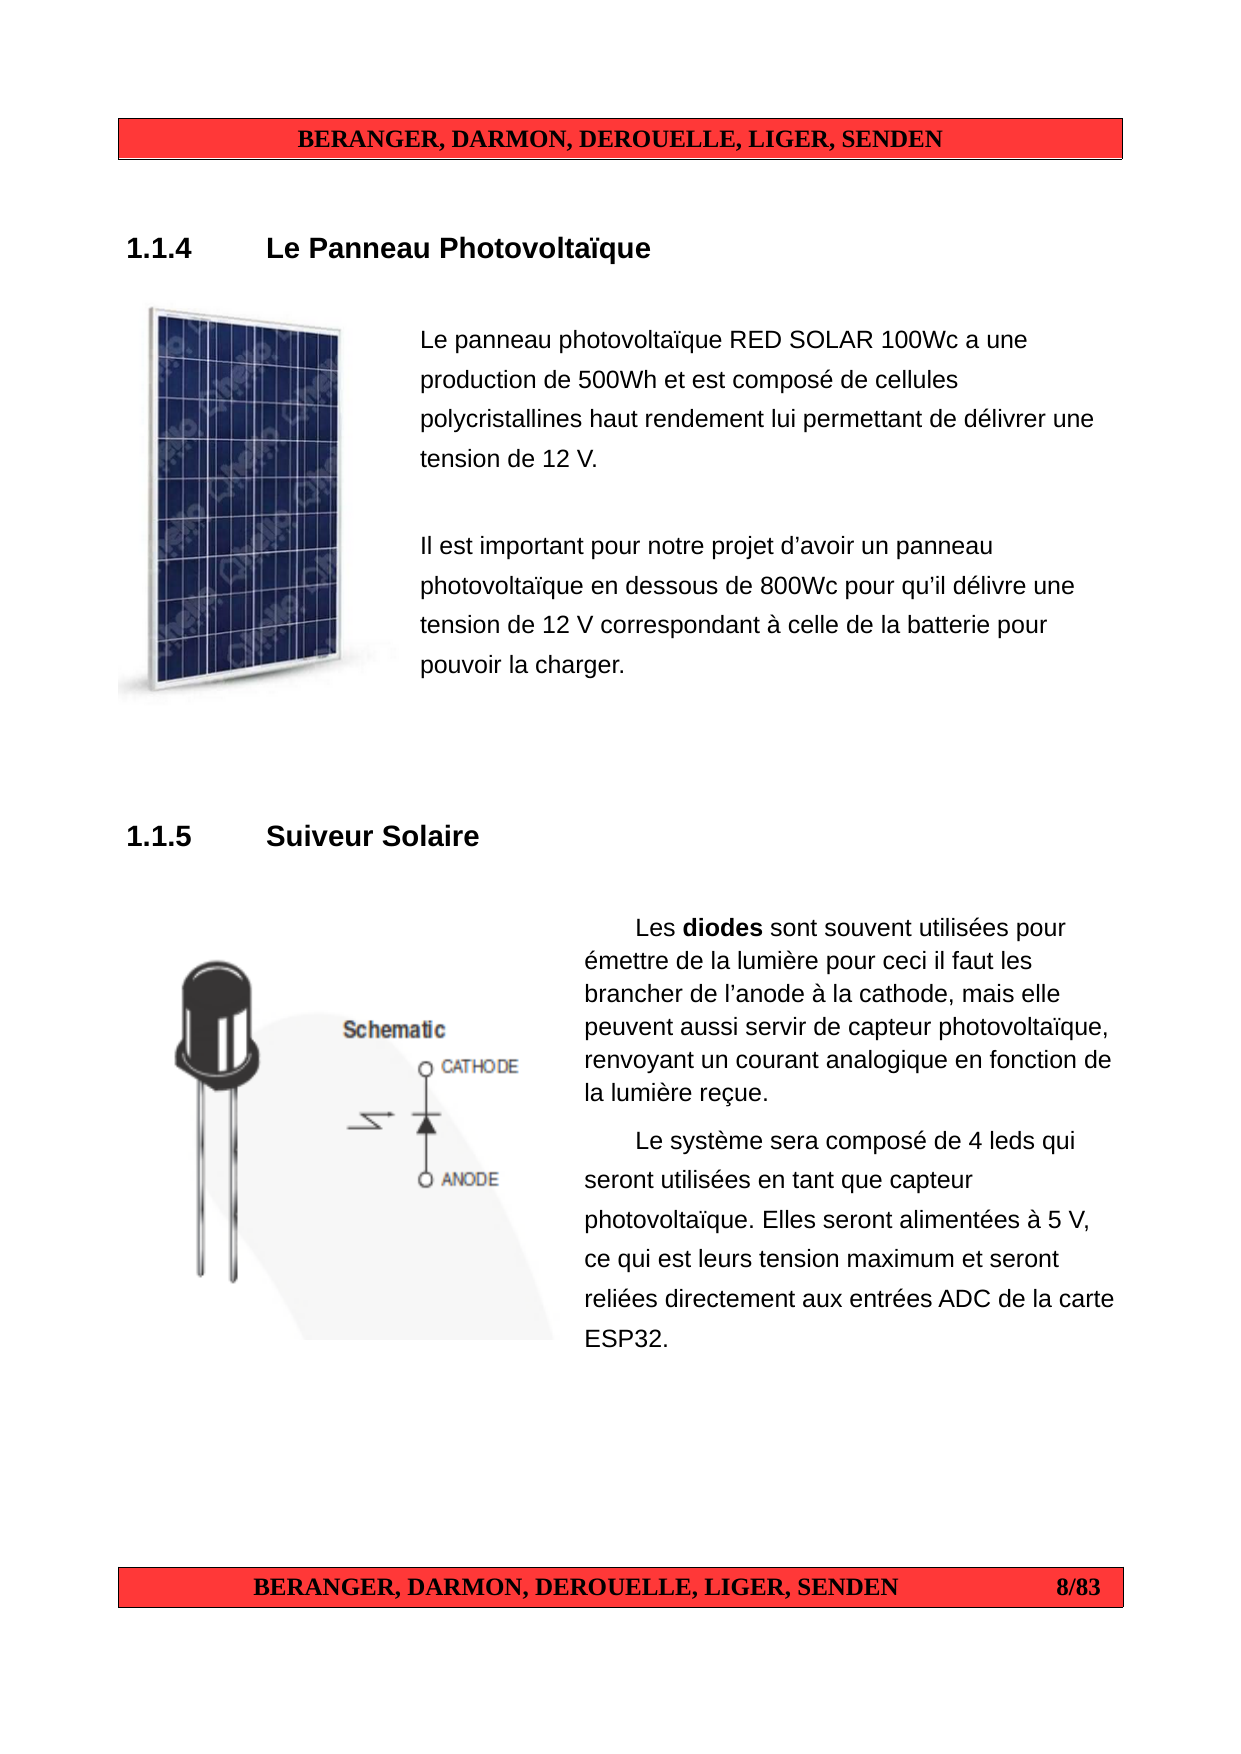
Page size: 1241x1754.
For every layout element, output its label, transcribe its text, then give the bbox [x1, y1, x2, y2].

picture [118, 910, 585, 1340]
subtitle Le Panneau Photovoltaïque [118, 231, 1122, 265]
subtitle Suiveur Solaire [118, 819, 1122, 853]
text Les diodes sont souvent utilisées pour émettre de la lumière pour ceci il faut les brancher de l’anode à la cathode, mais elle peuvent aussi servir de capteur photovoltaïque, renvoyant un courant analogique en fonction de la lumière reçue. [585, 913, 1122, 1107]
picture [118, 276, 420, 706]
text Le panneau photovoltaïque RED SOLAR 100Wc a une production de 500Wh et est composé de cellules polycristallines haut rendement lui permettant de délivrer une tension de 12 V. [420, 325, 1122, 473]
text Le système sera composé de 4 leds qui seront utilisées en tant que capteur photovoltaïque. Elles seront alimentées à 5 V, ce qui est leurs tension maximum et seront reliées directement aux entrées ADC de la carte ESP32. [118, 1126, 1122, 1352]
text Il est important pour notre projet d’avoir un panneau photovoltaïque en dessous de 800Wc pour qu’il délivre une tension de 12 V correspondant à celle de la batterie pour pouvoir la charger. [420, 531, 1122, 679]
